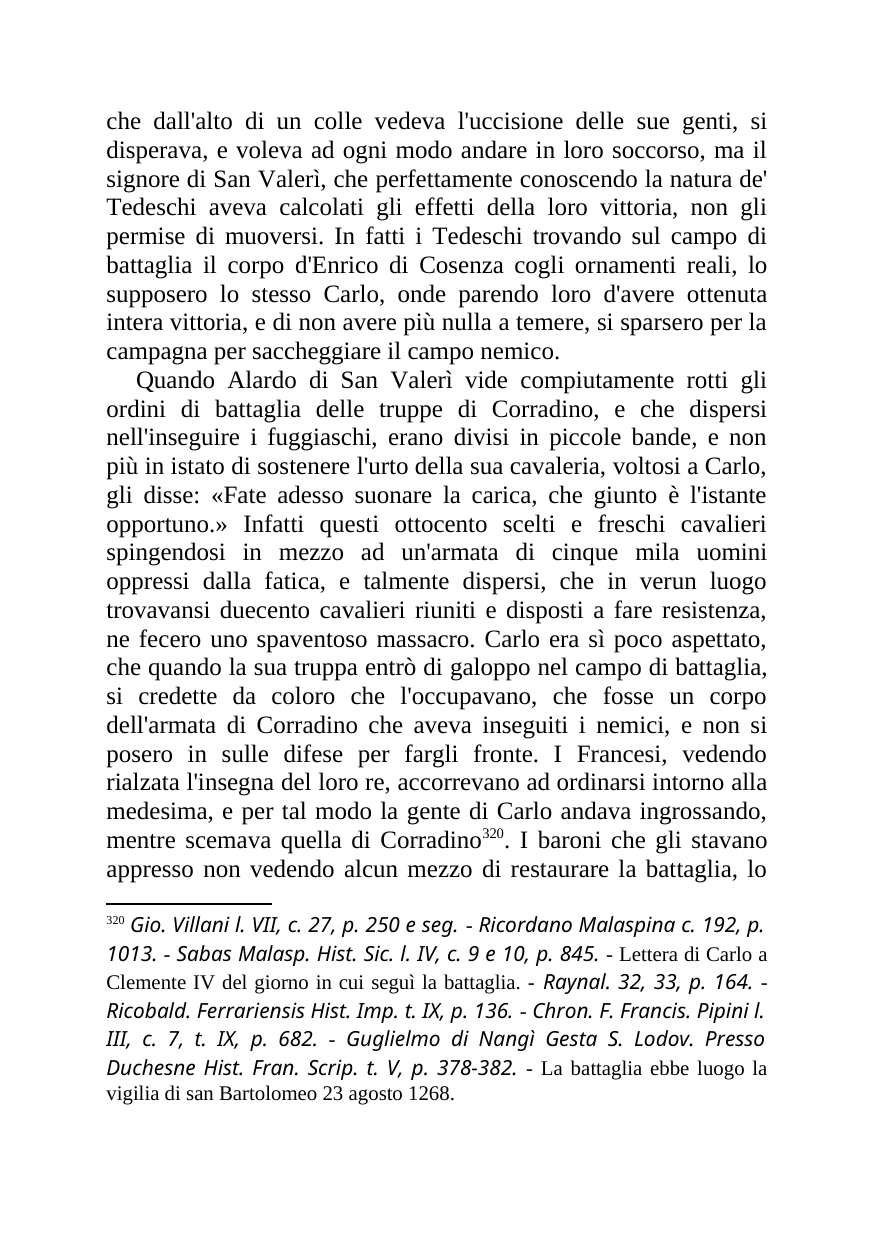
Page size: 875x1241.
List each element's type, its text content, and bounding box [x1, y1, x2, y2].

text Quando Alardo di San Valerì vide compiutamente rotti gli ordini di battaglia delle truppe di Corradino, e che dispersi nell'inseguire i fuggiaschi, erano divisi in piccole bande, e non più in istato di sostenere l'urto della sua cavaleria, voltosi a Carlo, gli disse: «Fate adesso suonare la carica, che giunto è l'istante opportuno.» Infatti questi ottocento scelti e freschi cavalieri spingendosi in mezzo ad un'armata di cinque mila uomini oppressi dalla fatica, e talmente dispersi, che in verun luogo trovavansi duecento cavalieri riuniti e disposti a fare resistenza, ne fecero uno spaventoso massacro. Carlo era sì poco aspettato, che quando la sua truppa entrò di galoppo nel campo di battaglia, si credette da coloro che l'occupavano, che fosse un corpo dell'armata di Corradino che aveva inseguiti i nemici, e non si posero in sulle difese per fargli fronte. I Francesi, vedendo rialzata l'insegna del loro re, accorrevano ad ordinarsi intorno alla medesima, e per tal modo la gente di Carlo andava ingrossando, mentre scemava quella di Corradino. I baroni che gli stavano appresso non vedendo alcun mezzo di restaurare la battaglia, lo [106, 365, 768, 882]
text Gio. Villani l. VII, c. 27, p. 250 e seg. - Ricordano Malaspina c. 192, p. 1013. - Sabas Malasp. Hist. Sic. l. IV, c. 9 e 10, p. 845. - Lettera di Carlo a Clemente IV del giorno in cui seguì la battaglia. - Raynal. 32, 33, p. 164. - Ricobald. Ferrariensis Hist. Imp. t. IX, p. 136. - Chron. F. Francis. Pipini l. III, c. 7, t. IX, p. 682. - Guglielmo di Nangì Gesta S. Lodov. Presso Duchesne Hist. Fran. Scrip. t. V, p. 378-382. - La battaglia ebbe luogo la vigilia di san Bartolomeo 23 agosto 1268. [106, 911, 768, 1105]
text che dall'alto di un colle vedeva l'uccisione delle sue genti, si disperava, e voleva ad ogni modo andare in loro soccorso, ma il signore di San Valerì, che perfettamente conoscendo la natura de' Tedeschi aveva calcolati gli effetti della loro vittoria, non gli permise di muoversi. In fatti i Tedeschi trovando sul campo di battaglia il corpo d'Enrico di Cosenza cogli ornamenti reali, lo supposero lo stesso Carlo, onde parendo loro d'avere ottenuta intera vittoria, e di non avere più nulla a temere, si sparsero per la campagna per saccheggiare il campo nemico. [106, 106, 768, 365]
